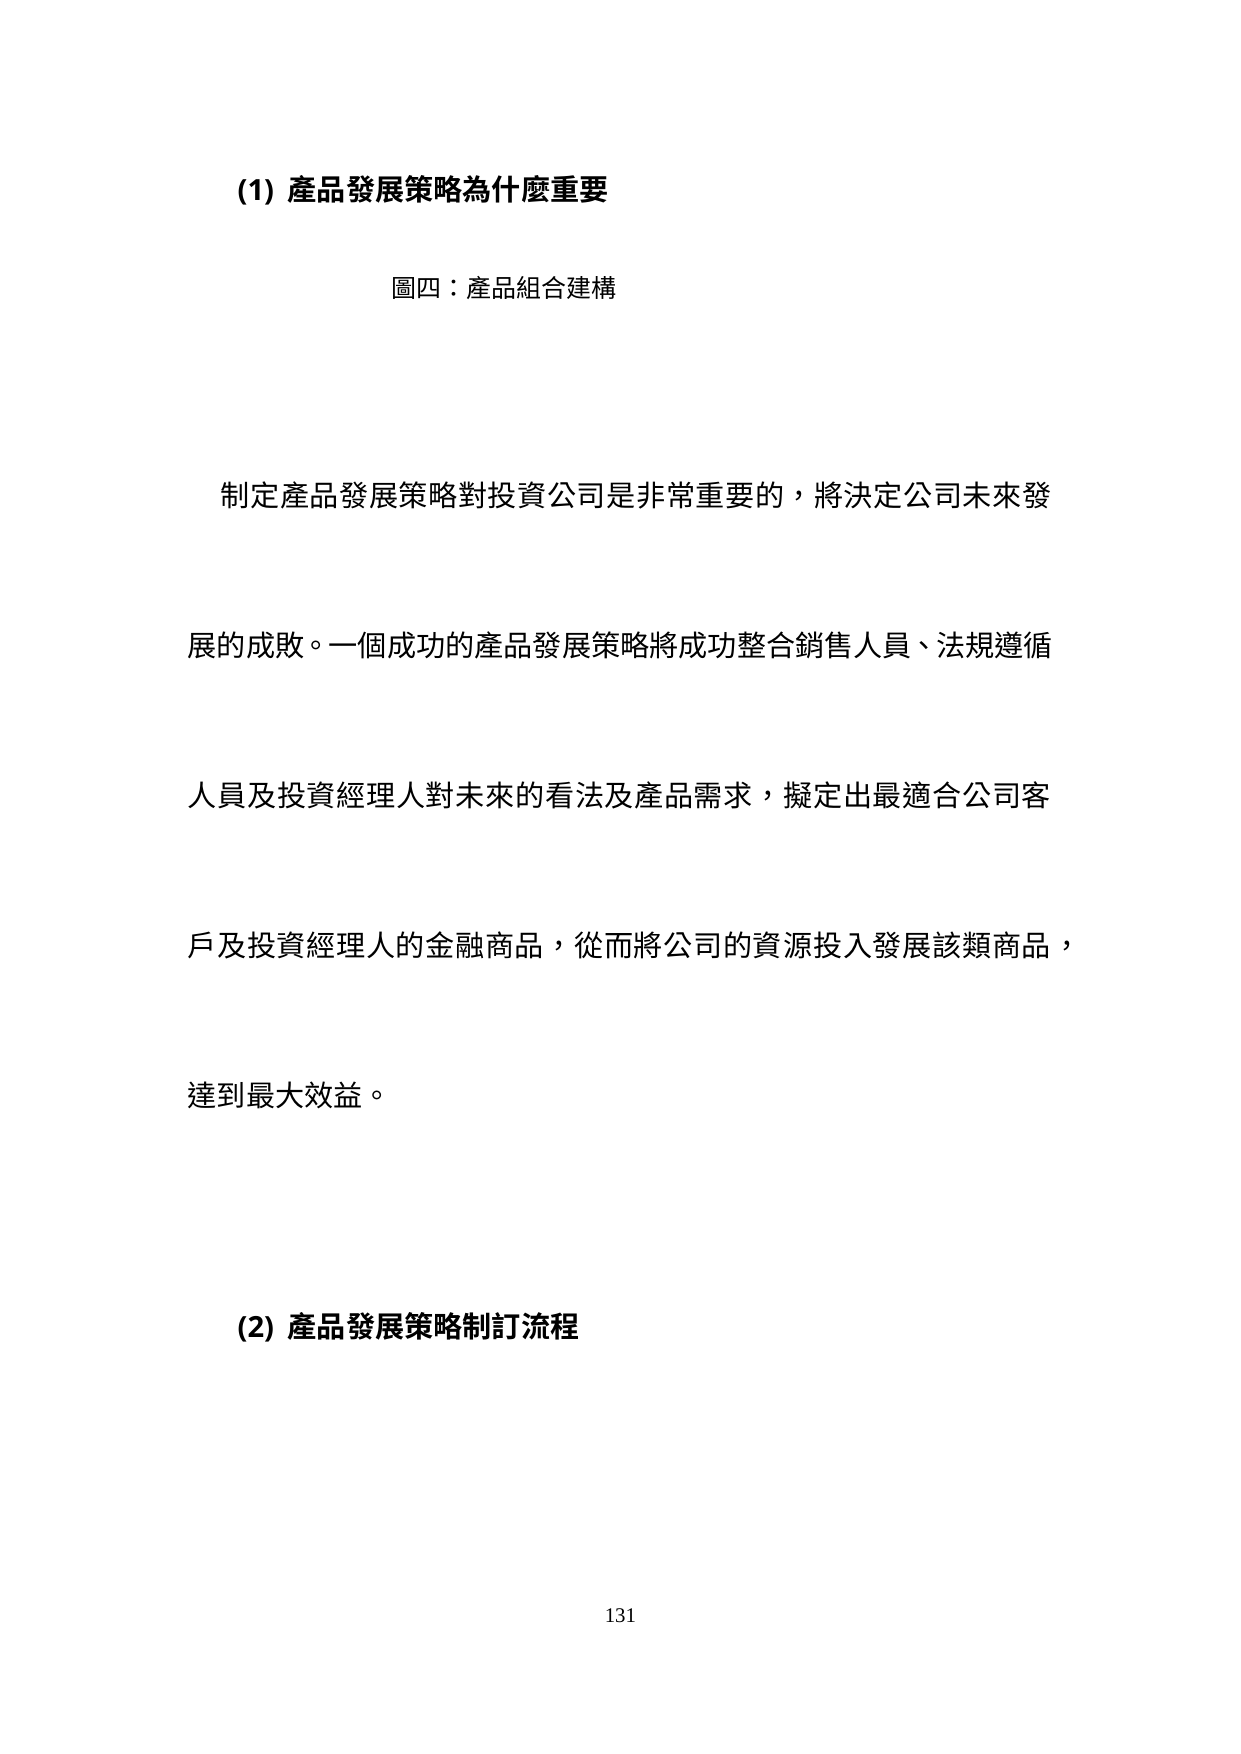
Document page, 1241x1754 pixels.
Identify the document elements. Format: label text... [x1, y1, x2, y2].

text 制定產品發展策略對投資公司是非常重要的，將決定公司未來發展的成敗。一個成功的產品發展策略將成功整合銷售人員、法規遵循人員及投資經理人對未來的看法及產品需求，擬定出最適合公司客戶及投資經理人的金融商品，從而將公司的資源投入發展該類商品，達到最大效益。 [187, 456, 1053, 1131]
list 產品發展策略為什麼重要 [237, 150, 1053, 225]
text 圖四：產品組合建構 [287, 267, 1053, 305]
list 產品發展策略制訂流程 [237, 1288, 1053, 1363]
